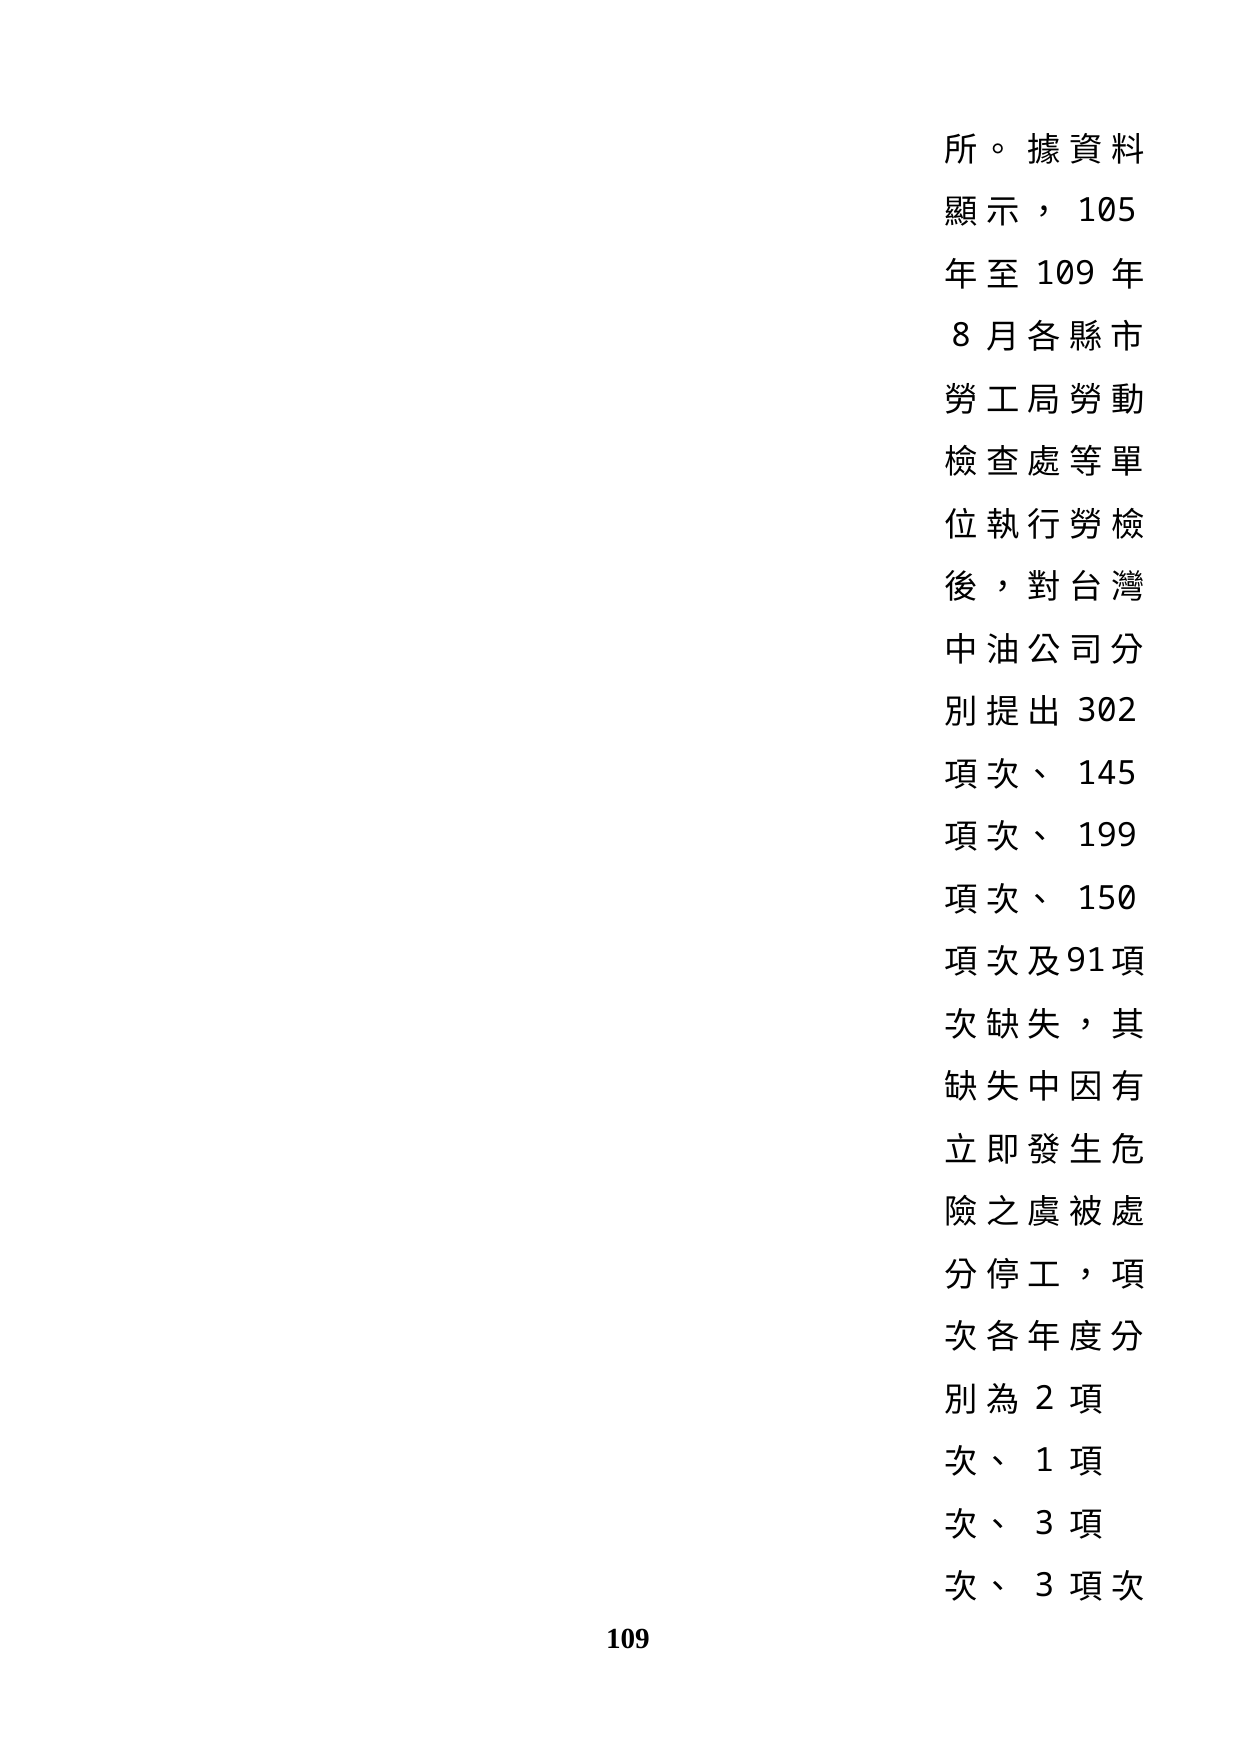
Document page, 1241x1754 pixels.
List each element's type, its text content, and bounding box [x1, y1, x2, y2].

list 所。據資料顯示，105年至109年8月各縣市勞工局勞動檢查處等單位執行勞檢後，對台灣中油公司分別提出302項次、145項次、199項次、150項次及91項次缺失，其缺失中因有立即發生危險之虞被處分停工，項次各年度分別為2項次、1項次、3項次、3項次 [849, 105, 1148, 1605]
